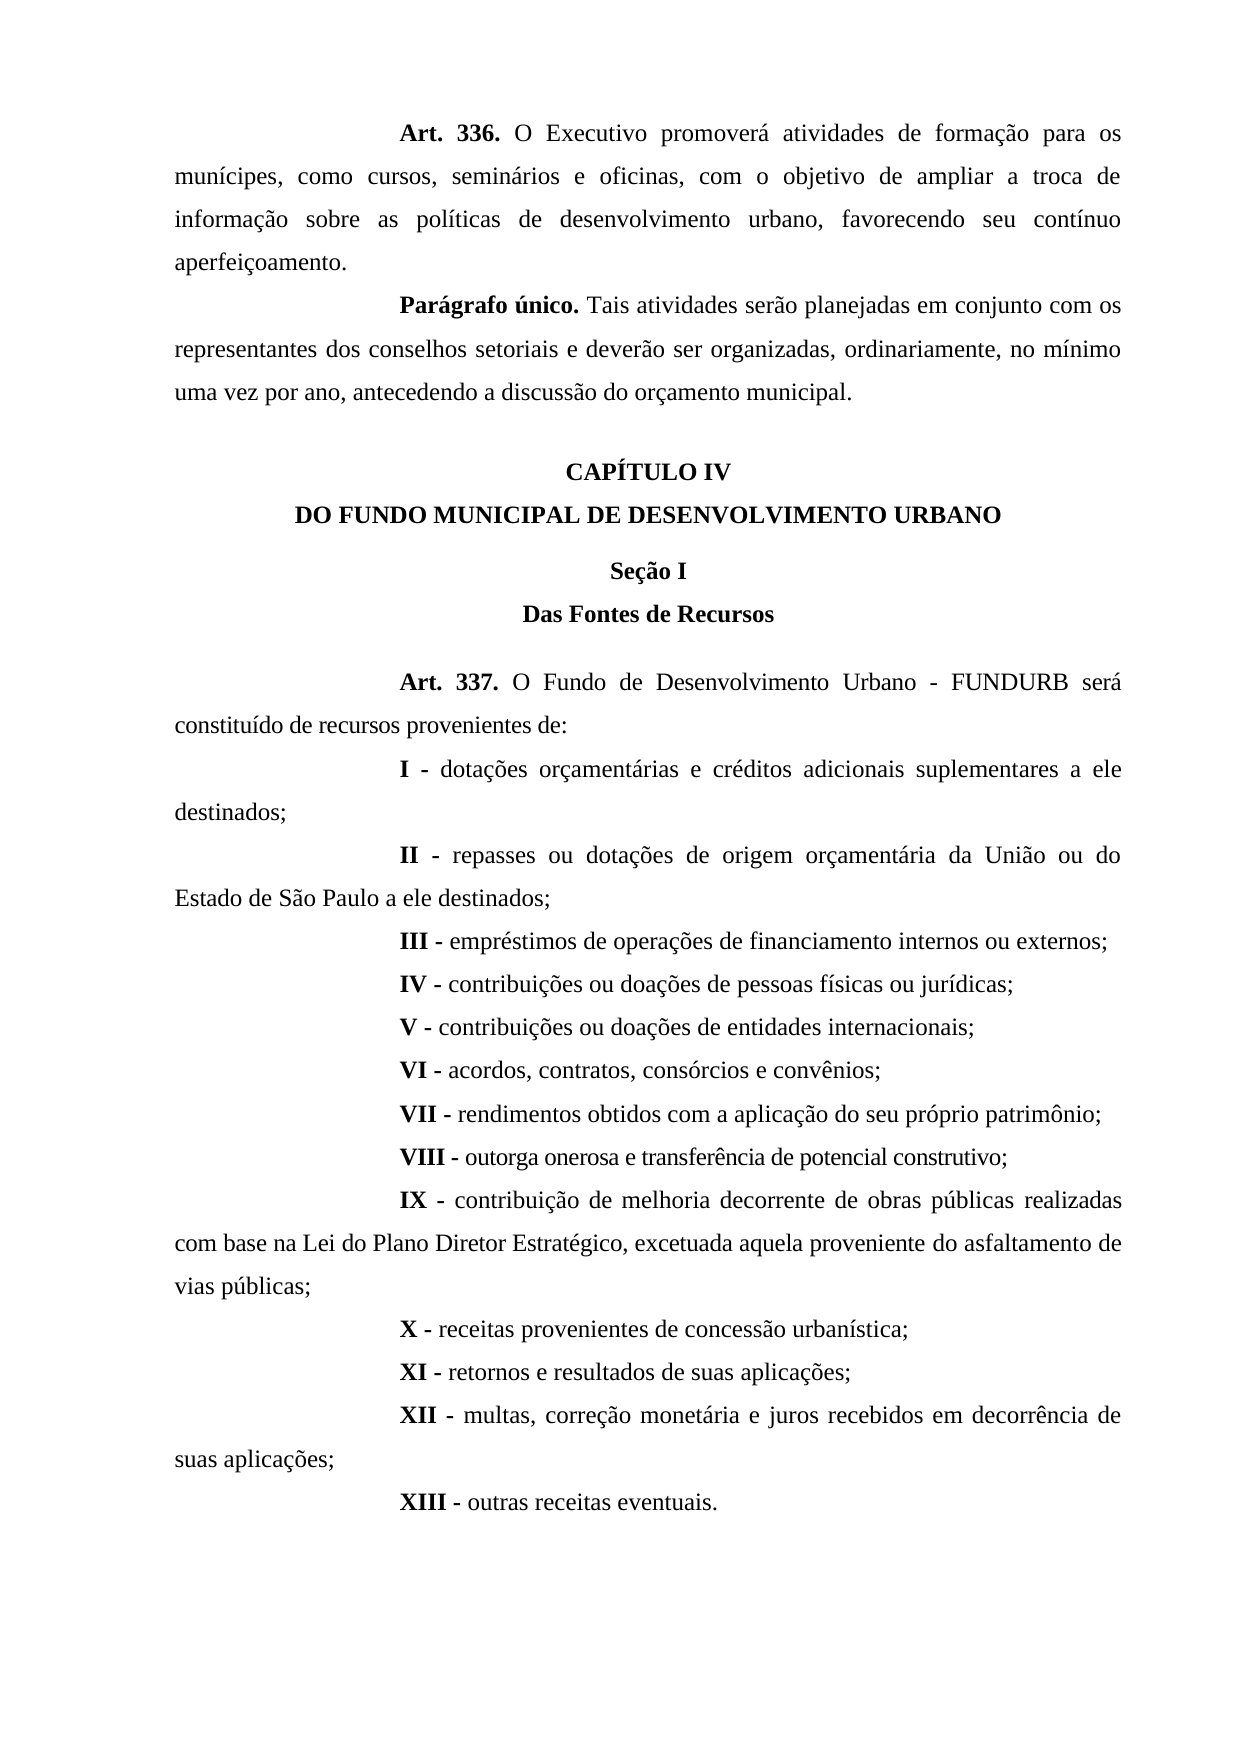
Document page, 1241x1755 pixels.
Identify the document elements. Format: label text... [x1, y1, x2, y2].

text VI - acordos, contratos, consórcios e convênios; [174, 1056, 1122, 1084]
text VII - rendimentos obtidos com a aplicação do seu próprio patrimônio; [174, 1099, 1122, 1127]
text CAPÍTULO IV [174, 457, 1122, 486]
text IV - contribuições ou doações de pessoas físicas ou jurídicas; [174, 969, 1122, 998]
text Parágrafo único. Tais atividades serão planejadas em conjunto com os representantes dos conselhos setoriais e deverão ser organizadas, ordinariamente, no mínimo uma vez por ano, antecedendo a discussão do orçamento municipal. [174, 291, 1122, 406]
text V - contribuições ou doações de entidades internacionais; [174, 1012, 1122, 1041]
text Art. 337. O Fundo de Desenvolvimento Urbano - FUNDURB será constituído de recursos provenientes de: [174, 667, 1122, 739]
text Das Fontes de Recursos [174, 599, 1122, 628]
text Seção I [174, 556, 1122, 585]
text III - empréstimos de operações de financiamento internos ou externos; [174, 926, 1122, 955]
text XII - multas, correção monetária e juros recebidos em decorrência de suas aplicações; [174, 1401, 1122, 1472]
text VIII - outorga onerosa e transferência de potencial construtivo; [174, 1142, 1122, 1171]
text DO FUNDO MUNICIPAL DE DESENVOLVIMENTO URBANO [174, 501, 1122, 529]
text XI - retornos e resultados de suas aplicações; [174, 1357, 1122, 1386]
text Art. 336. O Executivo promoverá atividades de formação para os munícipes, como cursos, seminários e oficinas, com o objetivo de ampliar a troca de informação sobre as políticas de desenvolvimento urbano, favorecendo seu contínuo aperfeiçoamento. [174, 118, 1122, 276]
text XIII - outras receitas eventuais. [174, 1487, 1122, 1516]
text X - receitas provenientes de concessão urbanística; [174, 1314, 1122, 1343]
text II - repasses ou dotações de origem orçamentária da União ou do Estado de São Paulo a ele destinados; [174, 840, 1122, 912]
text I - dotações orçamentárias e créditos adicionais suplementares a ele destinados; [174, 754, 1122, 826]
text IX - contribuição de melhoria decorrente de obras públicas realizadas com base na Lei do Plano Diretor Estratégico, excetuada aquela proveniente do asfaltamento de vias públicas; [174, 1185, 1122, 1300]
